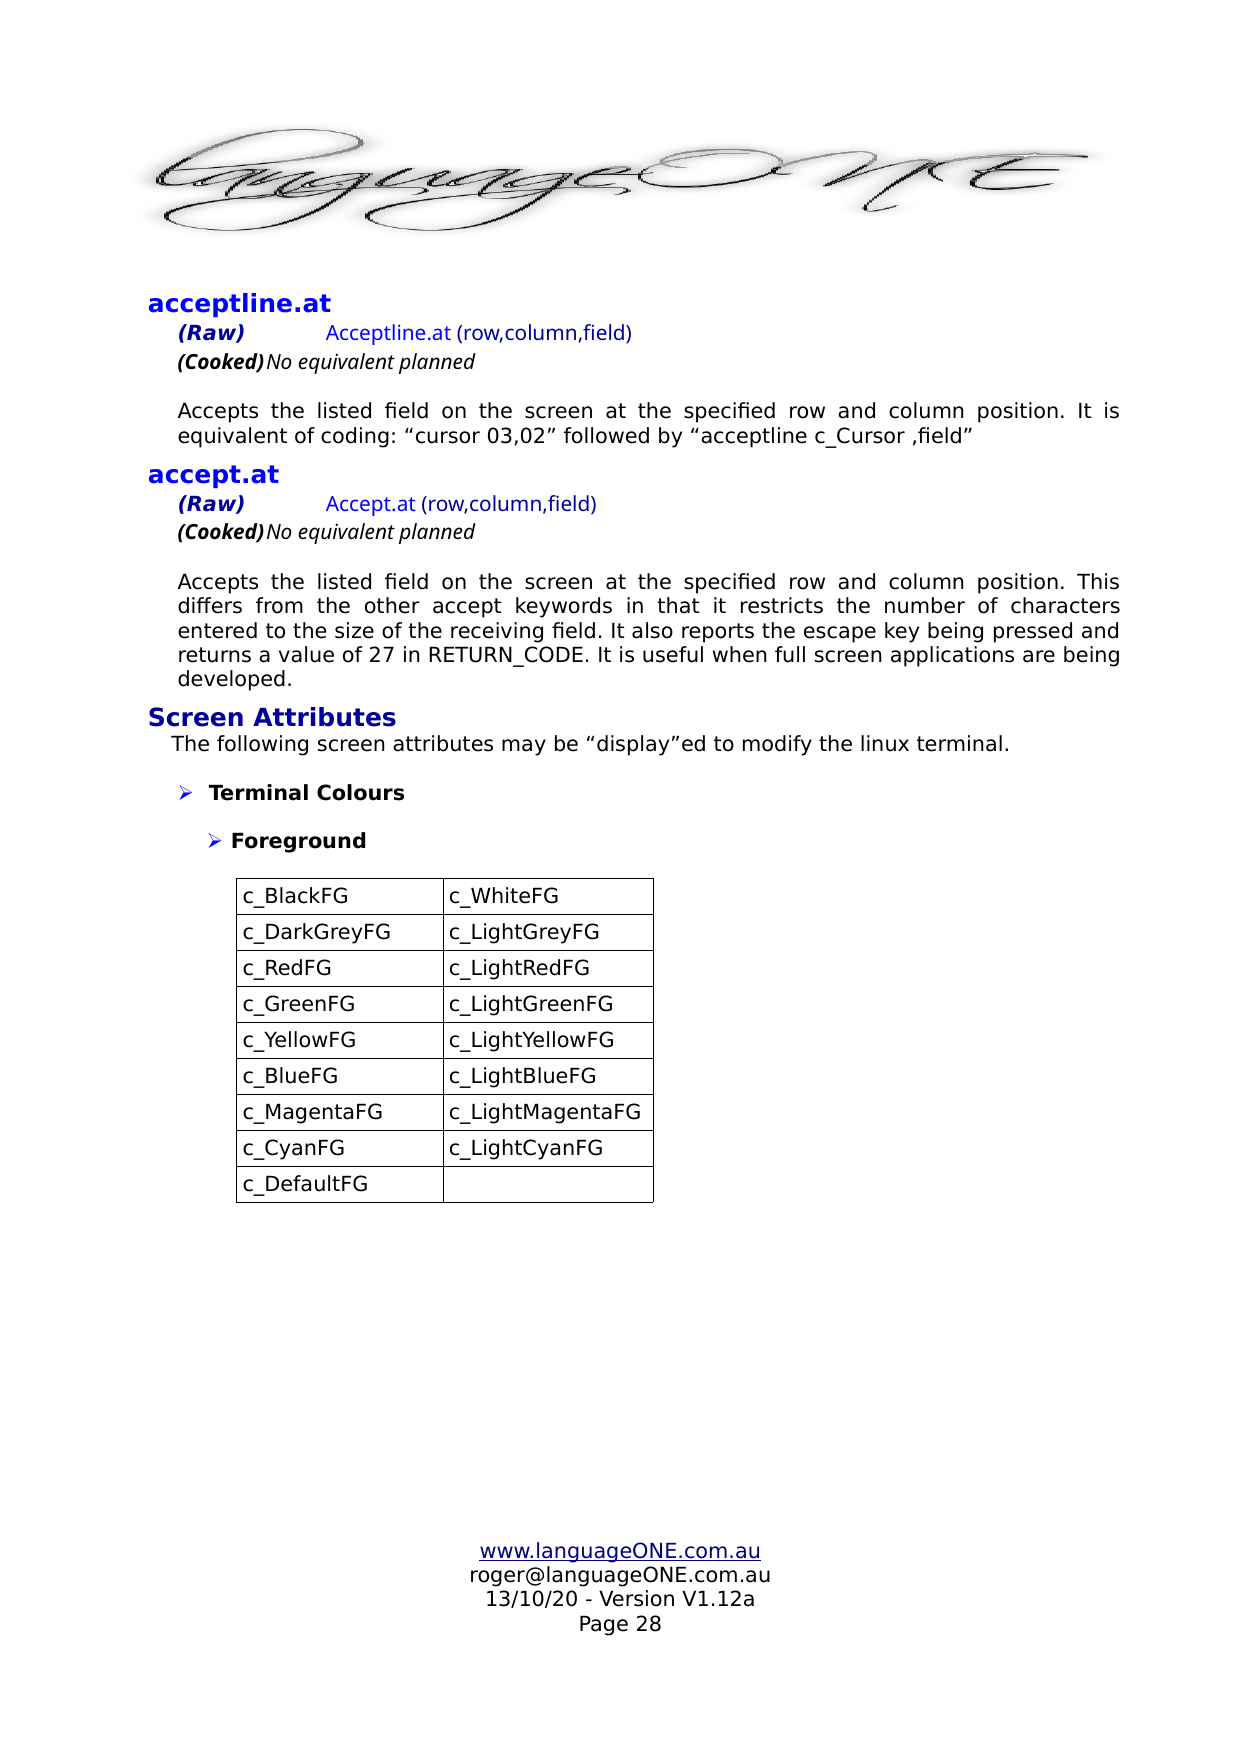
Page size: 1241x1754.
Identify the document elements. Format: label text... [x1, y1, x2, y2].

table_header c_WhiteFG [444, 879, 653, 914]
table_cell c_LightGreyFG [444, 915, 653, 950]
list Terminal Colours [177, 781, 1122, 805]
text (Cooked) No equivalent planned [177, 517, 1122, 546]
table_cell c_RedFG [237, 951, 443, 986]
subtitle Screen Attributes [148, 703, 1122, 732]
table_cell c_LightMagentaFG [444, 1095, 653, 1130]
subtitle acceptline.at [148, 289, 1122, 318]
text Accepts the listed field on the screen at the specified row and column position. It is equivalent of coding: “cursor 03,02” followed by “acceptline c_Cursor ,field” [177, 399, 1122, 448]
text Accepts the listed field on the screen at the specified row and column position. This differs from the other accept keywords in that it restricts the number of characters entered to the size of the receiving field. It also reports the escape key being pressed and returns a value of 27 in RETURN_CODE. It is useful when full screen applications are being developed. [177, 570, 1122, 692]
table_cell c_YellowFG [237, 1023, 443, 1058]
table_cell c_GreenFG [237, 987, 443, 1022]
table_header c_BlackFG [237, 879, 443, 914]
list Foreground [207, 829, 1122, 854]
picture [125, 120, 1118, 239]
subtitle accept.at [148, 460, 1122, 489]
table_cell c_CyanFG [237, 1131, 443, 1166]
table_cell c_MagentaFG [237, 1095, 443, 1130]
text (Raw) Acceptline.at (row,column,field) [177, 318, 1122, 347]
table_cell c_LightCyanFG [444, 1131, 653, 1166]
table_cell c_LightBlueFG [444, 1059, 653, 1094]
table_cell [444, 1167, 653, 1202]
text The following screen attributes may be “display”ed to modify the linux terminal. [171, 732, 1122, 757]
table_cell c_BlueFG [237, 1059, 443, 1094]
table_cell c_LightRedFG [444, 951, 653, 986]
table_cell c_LightYellowFG [444, 1023, 653, 1058]
table_cell c_LightGreenFG [444, 987, 653, 1022]
table_cell c_DefaultFG [237, 1167, 443, 1202]
text (Cooked) No equivalent planned [177, 347, 1122, 375]
text (Raw) Accept.at (row,column,field) [177, 489, 1122, 517]
table_cell c_DarkGreyFG [237, 915, 443, 950]
